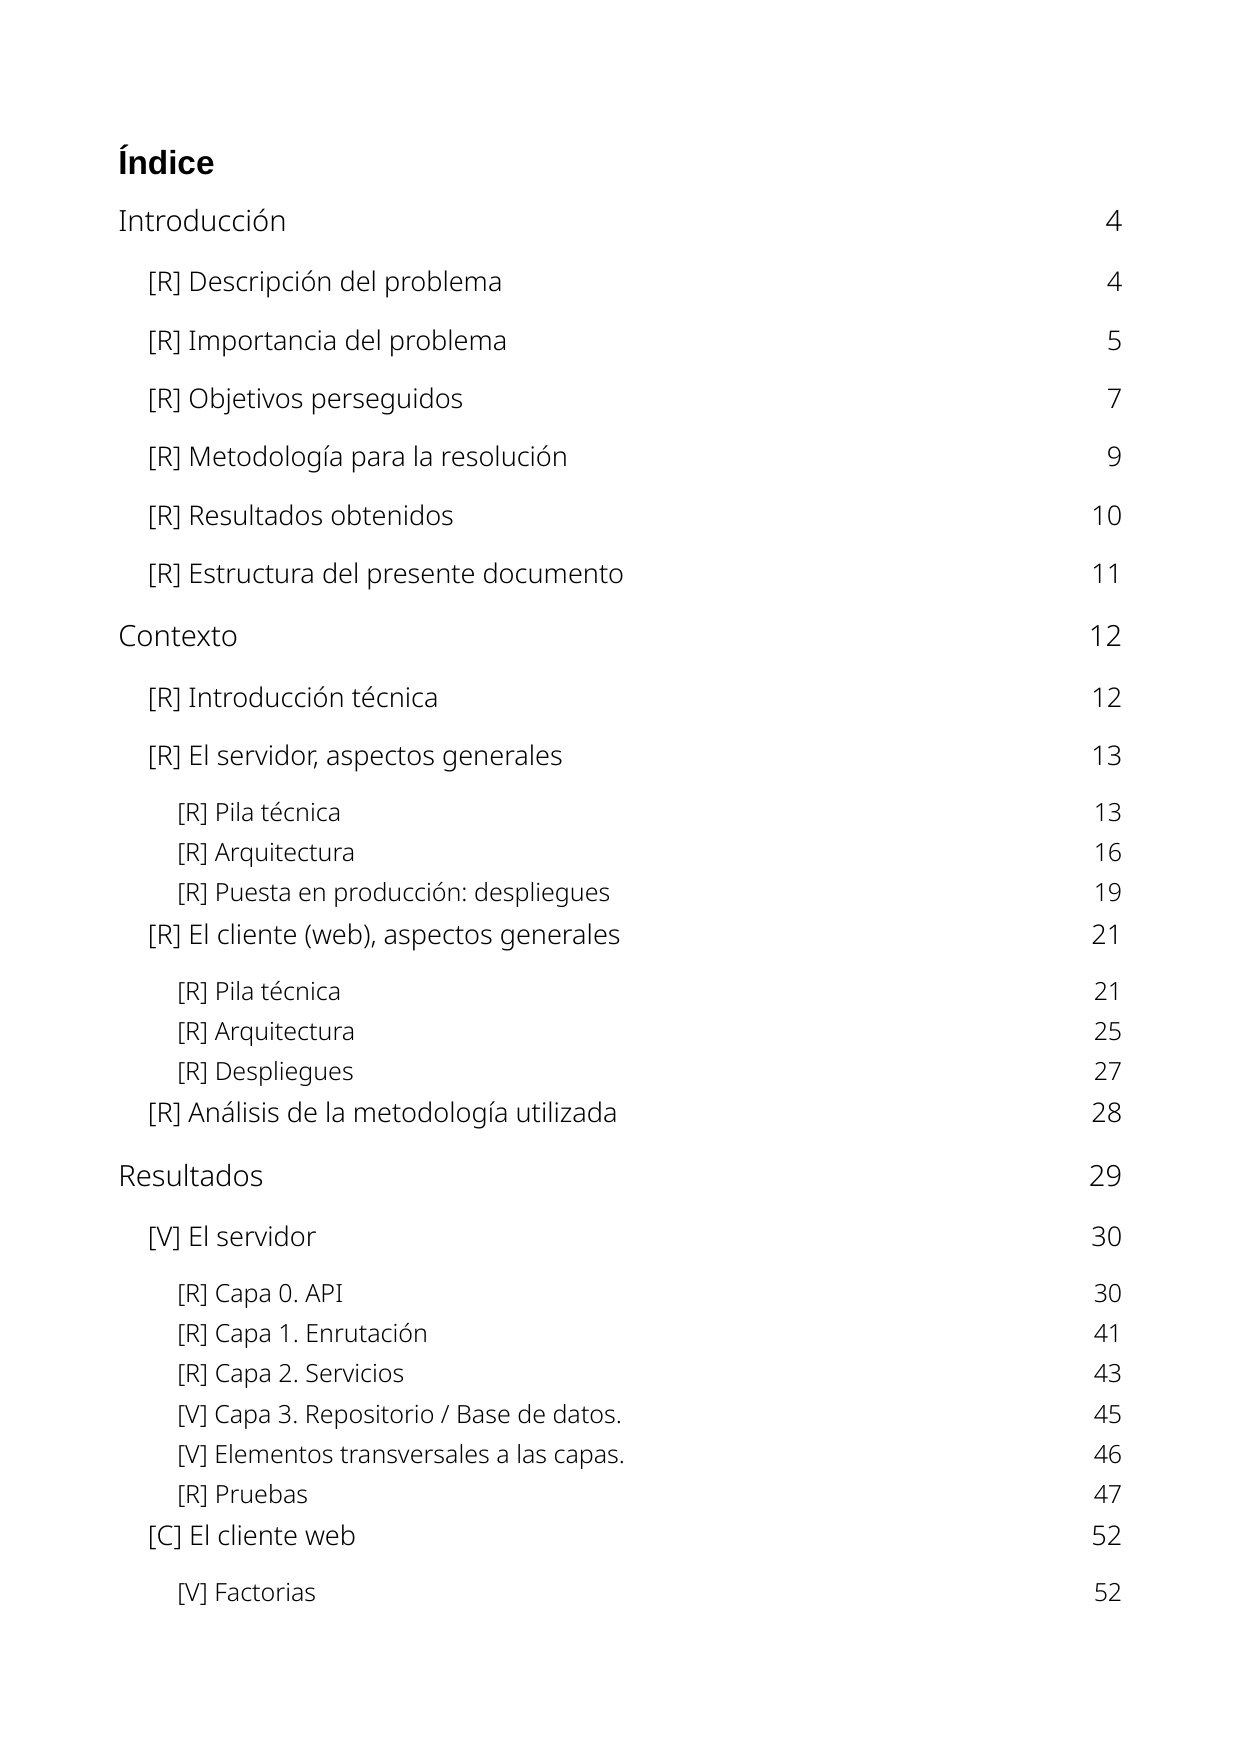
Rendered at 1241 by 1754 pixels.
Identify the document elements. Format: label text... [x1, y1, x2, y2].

text [R] Objetivos perseguidos 7 [148, 379, 1122, 416]
text [R] Capa 1. Enrutación 41 [177, 1316, 1122, 1350]
text [R] Capa 0. API 30 [177, 1276, 1122, 1310]
text [C] El cliente web 52 [148, 1517, 1122, 1553]
text [R] Arquitectura 16 [177, 835, 1122, 869]
text [R] Pila técnica 13 [177, 795, 1122, 829]
text [R] Arquitectura 25 [177, 1013, 1122, 1048]
text [R] El servidor, aspectos generales 13 [148, 736, 1122, 773]
text Resultados 29 [118, 1155, 1122, 1195]
text [R] Análisis de la metodología utilizada 28 [148, 1094, 1122, 1131]
text [V] Capa 3. Repositorio / Base de datos. 45 [177, 1396, 1122, 1430]
subtitle Índice [118, 143, 1122, 182]
text [R] Capa 2. Servicios 43 [177, 1356, 1122, 1390]
text [R] Resultados obtenidos 10 [148, 496, 1122, 533]
text [R] Importancia del problema 5 [148, 321, 1122, 358]
text [R] Despliegues 27 [177, 1054, 1122, 1088]
text [R] Pila técnica 21 [177, 973, 1122, 1007]
text [V] Factorias 52 [177, 1575, 1122, 1609]
text [R] Introducción técnica 12 [148, 678, 1122, 715]
text Introducción 4 [118, 200, 1122, 240]
text [R] Puesta en producción: despliegues 19 [177, 875, 1122, 909]
text [V] Elementos transversales a las capas. 46 [177, 1436, 1122, 1470]
text [R] Descripción del problema 4 [148, 263, 1122, 299]
text [V] El servidor 30 [148, 1218, 1122, 1254]
text [R] Metodología para la resolución 9 [148, 438, 1122, 474]
text [R] Estructura del presente documento 11 [148, 554, 1122, 591]
text [R] El cliente (web), aspectos generales 21 [148, 915, 1122, 952]
text Contexto 12 [118, 616, 1122, 655]
text [R] Pruebas 47 [177, 1476, 1122, 1511]
